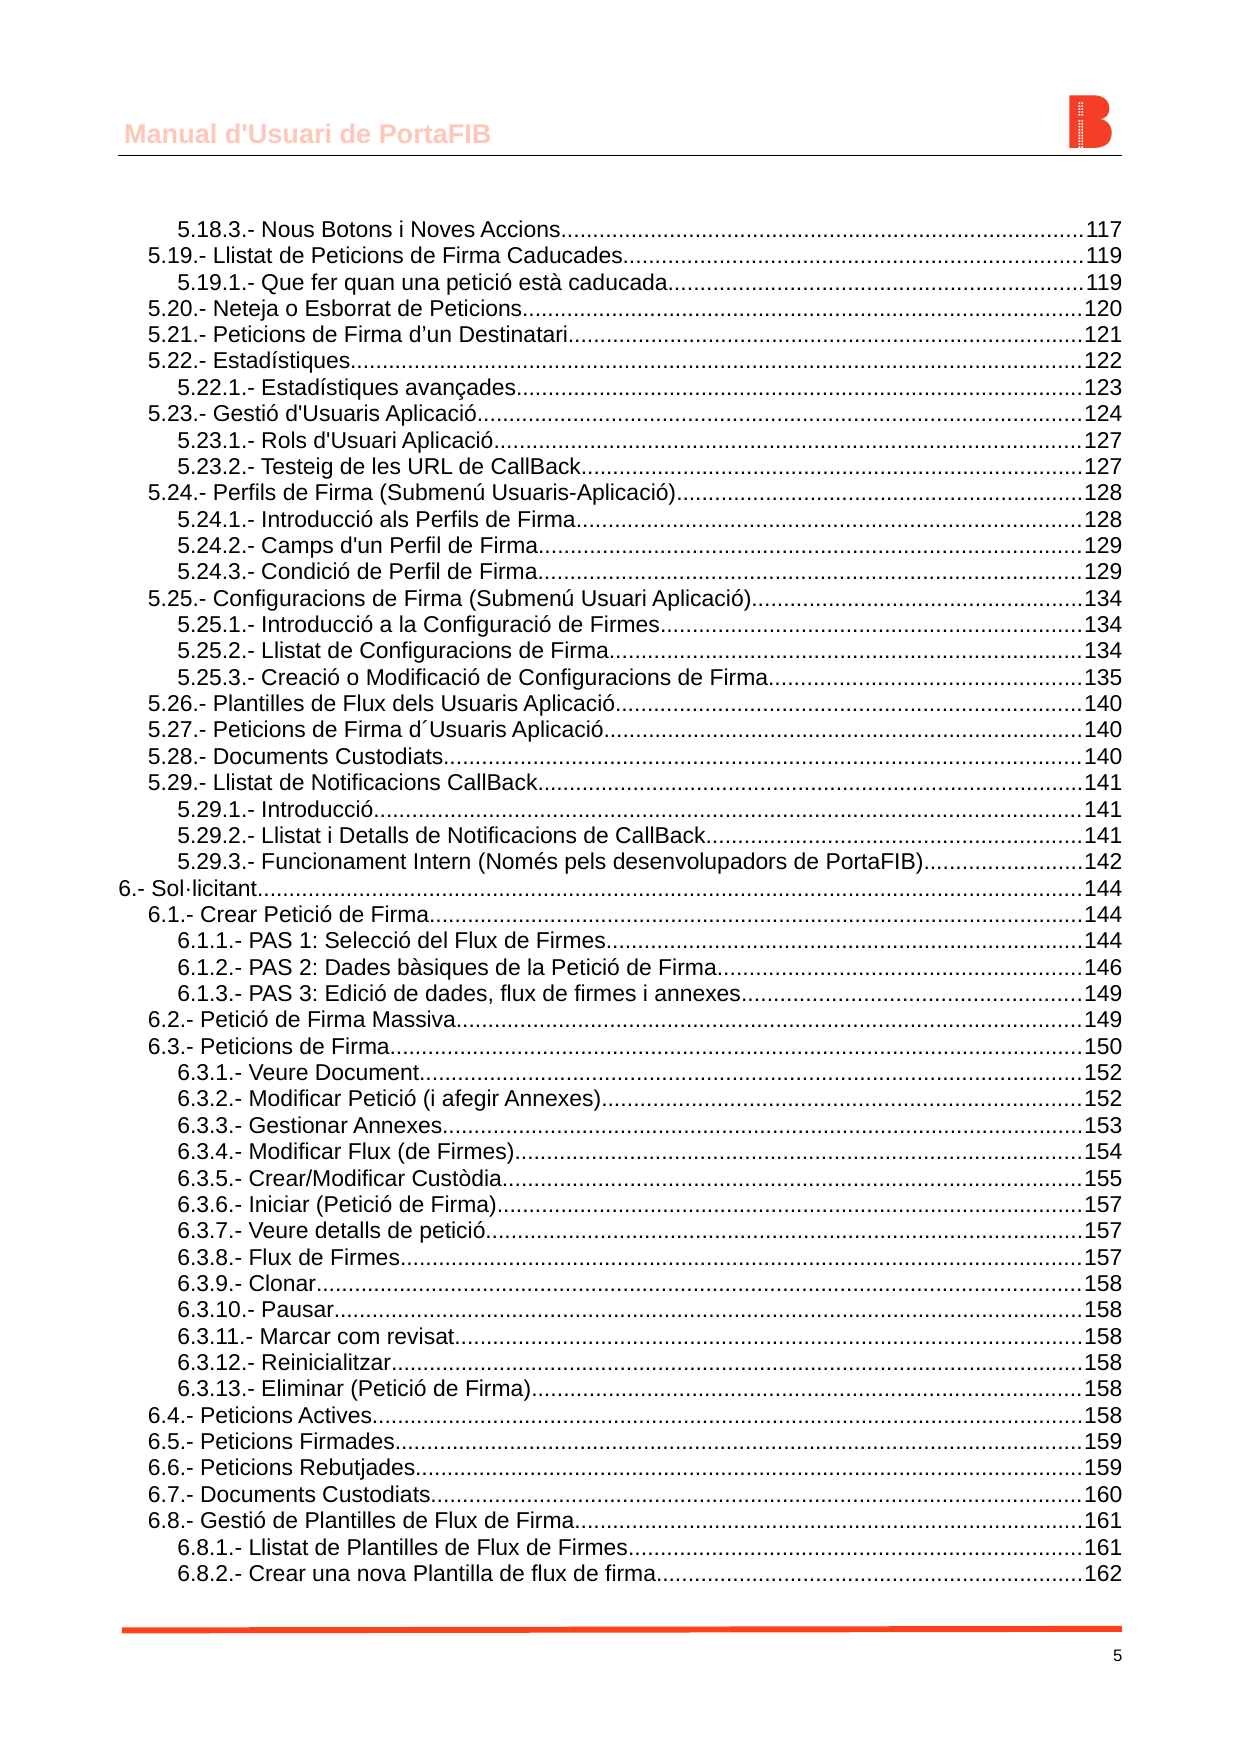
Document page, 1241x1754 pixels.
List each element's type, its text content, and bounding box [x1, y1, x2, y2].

text 6.1.3.- PAS 3: Edició de dades, flux de firmes i annexes 149 [177, 980, 1122, 1006]
text 5.19.1.- Que fer quan una petició està caducada 119 [177, 268, 1122, 295]
text 6.3.2.- Modificar Petició (i afegir Annexes) 152 [177, 1085, 1122, 1112]
text 5.28.- Documents Custodiats 140 [148, 743, 1122, 769]
text 6.3.10.- Pausar 158 [177, 1296, 1122, 1323]
text 6.3.7.- Veure detalls de petició 157 [177, 1217, 1122, 1243]
text 6.5.- Peticions Firmades 159 [148, 1428, 1122, 1454]
text 5.22.1.- Estadístiques avançades 123 [177, 374, 1122, 400]
text 5.27.- Peticions de Firma d´Usuaris Aplicació 140 [148, 716, 1122, 743]
text 6.1.- Crear Petició de Firma 144 [148, 901, 1122, 927]
text 5.23.2.- Testeig de les URL de CallBack 127 [177, 453, 1122, 479]
text 6.3.8.- Flux de Firmes 157 [177, 1243, 1122, 1270]
text 5.23.1.- Rols d'Usuari Aplicació 127 [177, 427, 1122, 453]
text 6.3.9.- Clonar 158 [177, 1270, 1122, 1296]
text 6.7.- Documents Custodiats 160 [148, 1481, 1122, 1507]
text 6.3.12.- Reinicialitzar 158 [177, 1349, 1122, 1375]
text 5.25.- Configuracions de Firma (Submenú Usuari Aplicació) 134 [148, 585, 1122, 611]
text 6.- Sol·licitant 144 [118, 874, 1122, 901]
text 5.19.- Llistat de Peticions de Firma Caducades 119 [148, 242, 1122, 268]
text 5.29.1.- Introducció 141 [177, 796, 1122, 822]
text 5.22.- Estadístiques 122 [148, 347, 1122, 374]
text 6.4.- Peticions Actives 158 [148, 1402, 1122, 1428]
text 5.18.3.- Nous Botons i Noves Accions 117 [177, 216, 1122, 242]
text 5.29.- Llistat de Notificacions CallBack 141 [148, 769, 1122, 796]
text 5.24.2.- Camps d'un Perfil de Firma 129 [177, 532, 1122, 558]
text 6.3.6.- Iniciar (Petició de Firma) 157 [177, 1191, 1122, 1217]
text 5.24.1.- Introducció als Perfils de Firma 128 [177, 506, 1122, 532]
text 5.25.2.- Llistat de Configuracions de Firma 134 [177, 637, 1122, 664]
text 5.29.3.- Funcionament Intern (Només pels desenvolupadors de PortaFIB) 142 [177, 848, 1122, 874]
text 5.29.2.- Llistat i Detalls de Notificacions de CallBack 141 [177, 822, 1122, 848]
text 6.3.13.- Eliminar (Petició de Firma) 158 [177, 1375, 1122, 1402]
text 6.8.1.- Llistat de Plantilles de Flux de Firmes 161 [177, 1533, 1122, 1560]
text 6.3.11.- Marcar com revisat 158 [177, 1323, 1122, 1349]
text 5.25.1.- Introducció a la Configuració de Firmes 134 [177, 611, 1122, 637]
text 6.2.- Petició de Firma Massiva 149 [148, 1006, 1122, 1033]
text 5.24.3.- Condició de Perfil de Firma 129 [177, 558, 1122, 585]
text 6.8.- Gestió de Plantilles de Flux de Firma 161 [148, 1507, 1122, 1533]
text 6.3.3.- Gestionar Annexes 153 [177, 1112, 1122, 1138]
text 5.20.- Neteja o Esborrat de Peticions 120 [148, 295, 1122, 321]
text 6.1.2.- PAS 2: Dades bàsiques de la Petició de Firma 146 [177, 954, 1122, 980]
text 5.23.- Gestió d'Usuaris Aplicació 124 [148, 400, 1122, 427]
text 6.1.1.- PAS 1: Selecció del Flux de Firmes 144 [177, 927, 1122, 954]
text 5.24.- Perfils de Firma (Submenú Usuaris-Aplicació) 128 [148, 479, 1122, 506]
text 6.3.1.- Veure Document 152 [177, 1059, 1122, 1085]
text 5.21.- Peticions de Firma d’un Destinatari 121 [148, 321, 1122, 347]
text 6.3.5.- Crear/Modificar Custòdia 155 [177, 1164, 1122, 1191]
picture [1063, 94, 1117, 150]
text 6.3.- Peticions de Firma 150 [148, 1033, 1122, 1059]
text 5.26.- Plantilles de Flux dels Usuaris Aplicació 140 [148, 690, 1122, 716]
text 6.3.4.- Modificar Flux (de Firmes) 154 [177, 1138, 1122, 1164]
text 6.8.2.- Crear una nova Plantilla de flux de firma 162 [177, 1560, 1122, 1586]
text 5.25.3.- Creació o Modificació de Configuracions de Firma 135 [177, 664, 1122, 690]
text 6.6.- Peticions Rebutjades 159 [148, 1454, 1122, 1481]
